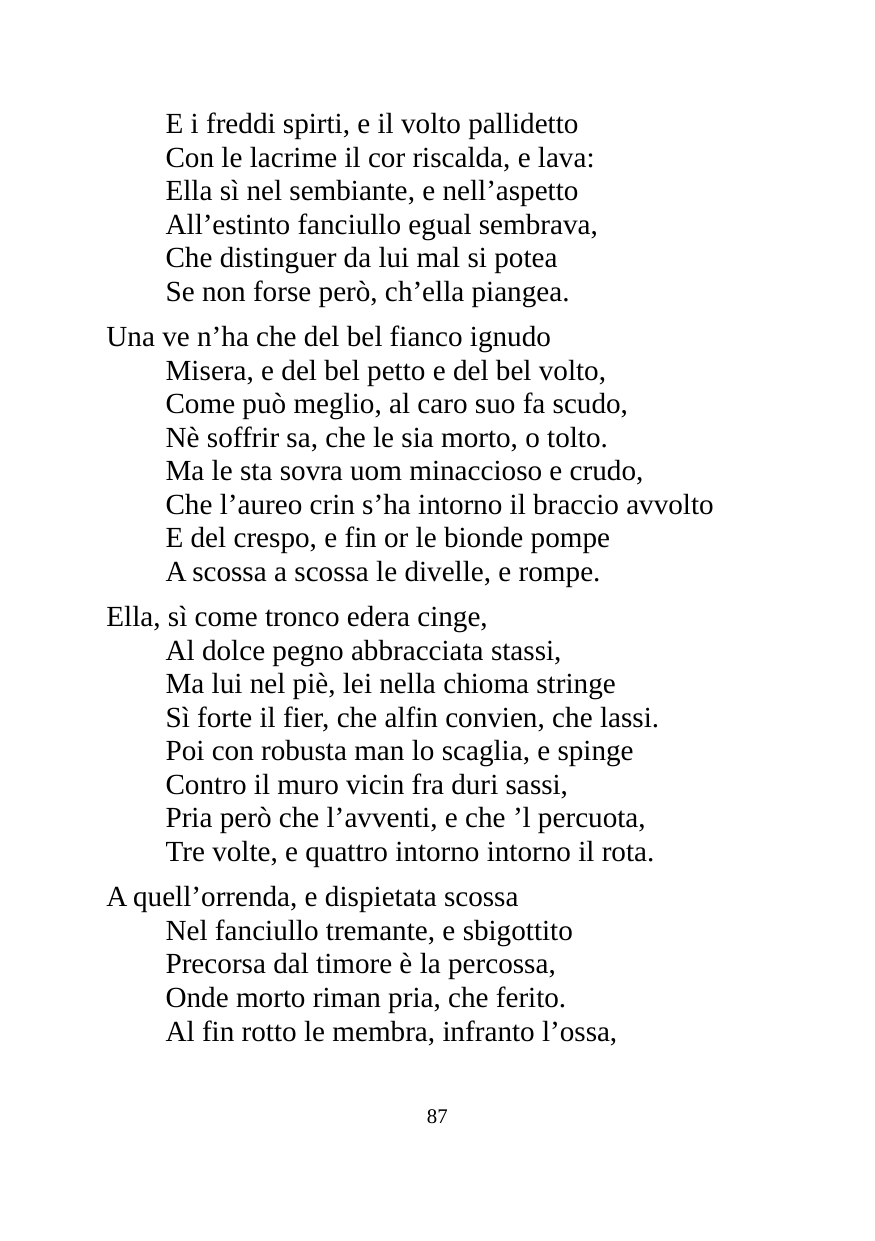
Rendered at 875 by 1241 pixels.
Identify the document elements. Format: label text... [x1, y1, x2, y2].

text Ma lui nel piè, lei nella chioma stringe [106, 666, 768, 700]
text Che distinguer da lui mal si potea [106, 240, 768, 274]
text Come può meglio, al caro suo fa scudo, [106, 386, 768, 420]
text Onde morto riman pria, che ferito. [106, 980, 768, 1014]
text Con le lacrime il cor riscalda, e lava: [106, 140, 768, 173]
text Al dolce pegno abbracciata stassi, [106, 633, 768, 666]
text Ma le sta sovra uom minaccioso e crudo, [106, 453, 768, 487]
text E del crespo, e fin or le bionde pompe [106, 521, 768, 554]
text Nè soffrir sa, che le sia morto, o tolto. [106, 420, 768, 453]
text A scossa a scossa le divelle, e rompe. [106, 554, 768, 588]
text A quell’orrenda, e dispietata scossa [106, 879, 768, 913]
text Che l’aureo crin s’ha intorno il braccio avvolto [106, 487, 768, 521]
text E i freddi spirti, e il volto pallidetto [106, 106, 768, 140]
text Se non forse però, ch’ella piangea. [106, 274, 768, 307]
text Contro il muro vicin fra duri sassi, [106, 767, 768, 801]
text Al fin rotto le membra, infranto l’ossa, [106, 1014, 768, 1047]
text Ella sì nel sembiante, e nell’aspetto [106, 173, 768, 207]
text Sì forte il fier, che alfin convien, che lassi. [106, 700, 768, 733]
text Precorsa dal timore è la percossa, [106, 947, 768, 980]
text Poi con robusta man lo scaglia, e spinge [106, 733, 768, 767]
text All’estinto fanciullo egual sembrava, [106, 207, 768, 240]
text Nel fanciullo tremante, e sbigottito [106, 913, 768, 947]
text Una ve n’ha che del bel fianco ignudo [106, 319, 768, 353]
text Misera, e del bel petto e del bel volto, [106, 353, 768, 386]
text Ella, sì come tronco edera cinge, [106, 599, 768, 633]
text Pria però che l’avventi, e che ’l percuota, [106, 801, 768, 834]
text Tre volte, e quattro intorno intorno il rota. [106, 834, 768, 868]
